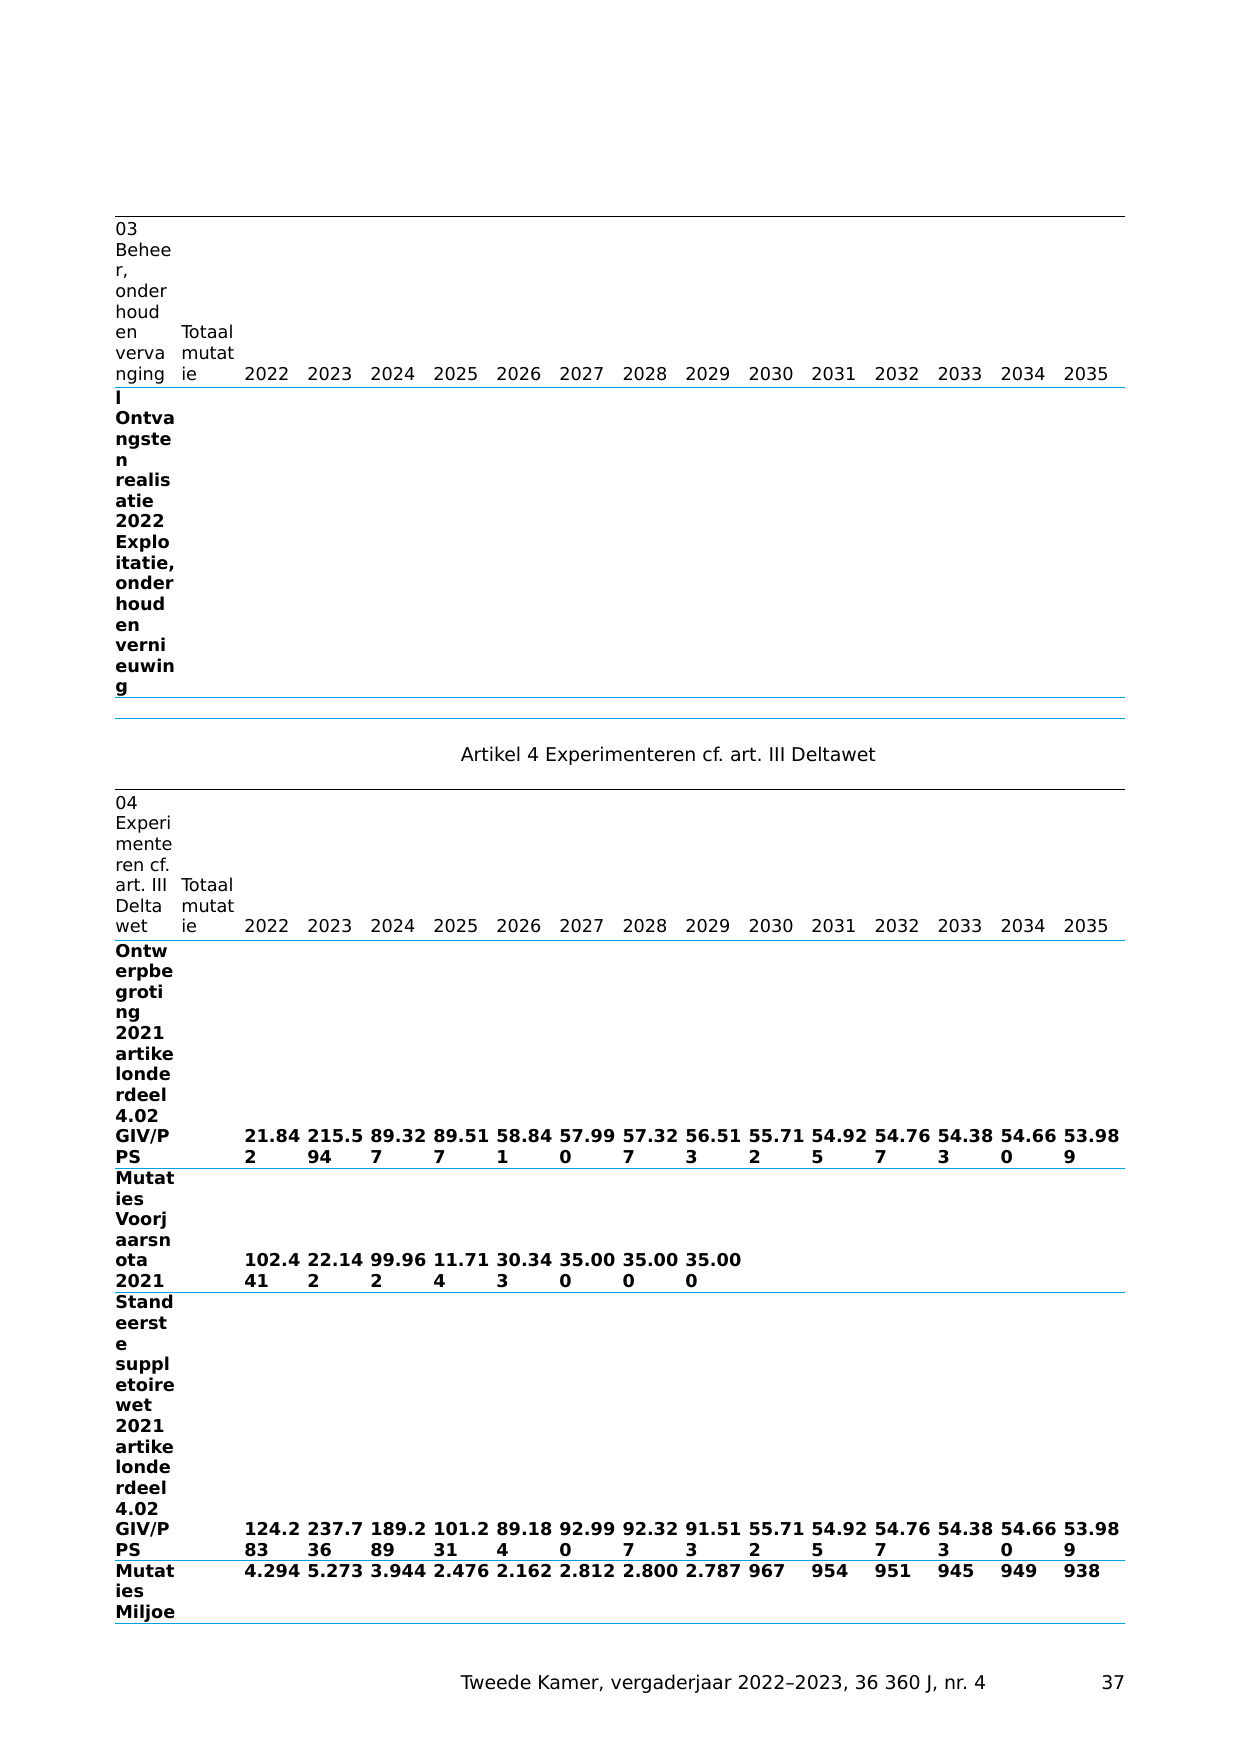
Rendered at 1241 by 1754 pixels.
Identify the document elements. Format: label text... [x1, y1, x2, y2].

table_cell [241, 388, 304, 697]
table_cell 2031 [808, 217, 871, 387]
table_cell 57.990 [556, 941, 619, 1167]
table_cell 55.712 [745, 941, 808, 1167]
table_cell 2024 [367, 217, 430, 387]
table_header 2032 [871, 790, 934, 940]
table_cell [808, 1169, 871, 1292]
table_cell [808, 388, 871, 697]
table_cell Stand eerste suppletoire wet 2021 artikelonderdeel 4.02 GIV/PPS [115, 1293, 178, 1560]
table_cell [178, 698, 241, 718]
table_cell [1060, 698, 1125, 718]
table_cell Mutaties Voorjaarsnota 2021 [115, 1169, 178, 1292]
table_header 2022 [241, 790, 304, 940]
table_cell 2027 [556, 217, 619, 387]
table_header 2034 [998, 790, 1060, 940]
table_cell [493, 388, 556, 697]
table_cell 189.289 [367, 1293, 430, 1560]
table_cell 2033 [934, 217, 997, 387]
table_cell [115, 698, 178, 718]
table_cell 55.712 [745, 1293, 808, 1560]
table_cell 215.594 [304, 941, 367, 1167]
table_cell [619, 388, 682, 697]
table_header 2035 [1060, 790, 1125, 940]
table_header 2029 [682, 790, 745, 940]
table_cell l Ontvangsten realisatie 2022 Exploitatie, onderhoud en vernieuwing [115, 388, 178, 697]
table_cell 35.000 [682, 1169, 745, 1292]
table_cell 2023 [304, 217, 367, 387]
table_cell [430, 388, 493, 697]
title Artikel 4 Experimenteren cf. art. III Deltawet [461, 744, 1125, 766]
table_cell [871, 388, 934, 697]
table_cell 2028 [619, 217, 682, 387]
table_cell 89.184 [493, 1293, 556, 1560]
table_cell 2022 [241, 217, 304, 387]
table_header 2033 [934, 790, 997, 940]
table_cell 89.517 [430, 941, 493, 1167]
table_cell 3.944 [367, 1561, 430, 1623]
table_cell 54.660 [998, 1293, 1060, 1560]
table_cell 03 Beheer, onderhoud en vervanging [115, 217, 178, 387]
table_cell 237.736 [304, 1293, 367, 1560]
table_cell 2.162 [493, 1561, 556, 1623]
table_cell 2.812 [556, 1561, 619, 1623]
table_header 2026 [493, 790, 556, 940]
table_cell [367, 698, 430, 718]
table_cell 949 [998, 1561, 1060, 1623]
table_cell 945 [934, 1561, 997, 1623]
table_cell [998, 698, 1060, 718]
table_cell [808, 698, 871, 718]
table_cell 2.800 [619, 1561, 682, 1623]
table_cell [682, 698, 745, 718]
table_header Tabel 3 Artikel 3 Beheer, onderhoud en vervanging [115, 191, 1125, 216]
table_header 2031 [808, 790, 871, 940]
table_cell [998, 388, 1060, 697]
table_cell [178, 1561, 241, 1623]
table_header 2025 [430, 790, 493, 940]
table_cell [1060, 388, 1125, 697]
table_cell 53.989 [1060, 941, 1125, 1167]
table_cell 53.989 [1060, 1293, 1125, 1560]
table_cell [304, 698, 367, 718]
table_cell 58.841 [493, 941, 556, 1167]
table_cell [871, 698, 934, 718]
table_cell [682, 388, 745, 697]
table_header 2027 [556, 790, 619, 940]
table_cell [178, 1169, 241, 1292]
table_cell Ontwerpbegroting 2021 artikelonderdeel 4.02 GIV/PPS [115, 941, 178, 1167]
table_cell 2025 [430, 217, 493, 387]
table_cell [493, 698, 556, 718]
table_cell 938 [1060, 1561, 1125, 1623]
table_cell [178, 1293, 241, 1560]
table_cell 35.000 [619, 1169, 682, 1292]
table_cell 22.142 [304, 1169, 367, 1292]
table_cell 2.476 [430, 1561, 493, 1623]
table_cell [430, 698, 493, 718]
table_cell 2035 [1060, 217, 1125, 387]
table_cell 56.513 [682, 941, 745, 1167]
table_header 2030 [745, 790, 808, 940]
table_cell [934, 698, 997, 718]
table_cell 2030 [745, 217, 808, 387]
table_cell 30.343 [493, 1169, 556, 1292]
table_cell [178, 388, 241, 697]
table_cell 99.962 [367, 1169, 430, 1292]
table_cell [871, 1169, 934, 1292]
table_cell 967 [745, 1561, 808, 1623]
table_cell 35.000 [556, 1169, 619, 1292]
table_cell [745, 1169, 808, 1292]
table_cell Totaal mutatie [178, 217, 241, 387]
table_cell 54.767 [871, 1293, 934, 1560]
table_cell 54.925 [808, 941, 871, 1167]
table_cell [745, 388, 808, 697]
table_cell 92.327 [619, 1293, 682, 1560]
table_header 2028 [619, 790, 682, 940]
table_cell 2.787 [682, 1561, 745, 1623]
table_cell 92.990 [556, 1293, 619, 1560]
table_cell 4.294 [241, 1561, 304, 1623]
table_cell 2034 [998, 217, 1060, 387]
table_header 04 Experimenteren cf. art. III Deltawet [115, 790, 178, 940]
table_cell 11.714 [430, 1169, 493, 1292]
table_cell [998, 1169, 1060, 1292]
table_cell 2029 [682, 217, 745, 387]
table_cell 5.273 [304, 1561, 367, 1623]
table_cell 954 [808, 1561, 871, 1623]
table_cell [1060, 1169, 1125, 1292]
table_cell Mutaties Miljoe [115, 1561, 178, 1623]
table_cell 54.383 [934, 941, 997, 1167]
table_cell 951 [871, 1561, 934, 1623]
table_cell 54.925 [808, 1293, 871, 1560]
table_cell [745, 698, 808, 718]
table_cell 54.660 [998, 941, 1060, 1167]
table_cell [304, 388, 367, 697]
table_cell [241, 698, 304, 718]
table_cell [556, 698, 619, 718]
table_header 2024 [367, 790, 430, 940]
table_cell 57.327 [619, 941, 682, 1167]
table_header 2023 [304, 790, 367, 940]
table_header Totaal mutatie [178, 790, 241, 940]
table_cell 54.383 [934, 1293, 997, 1560]
table_cell [178, 941, 241, 1167]
table_cell 54.767 [871, 941, 934, 1167]
table_cell [934, 1169, 997, 1292]
table_cell 102.441 [241, 1169, 304, 1292]
table_cell 21.842 [241, 941, 304, 1167]
table_cell [367, 388, 430, 697]
table_cell [934, 388, 997, 697]
table_cell 101.231 [430, 1293, 493, 1560]
table_cell 2032 [871, 217, 934, 387]
table_cell [619, 698, 682, 718]
table_cell 2026 [493, 217, 556, 387]
table_cell 91.513 [682, 1293, 745, 1560]
table_cell 89.327 [367, 941, 430, 1167]
table_cell [556, 388, 619, 697]
table_cell 124.283 [241, 1293, 304, 1560]
